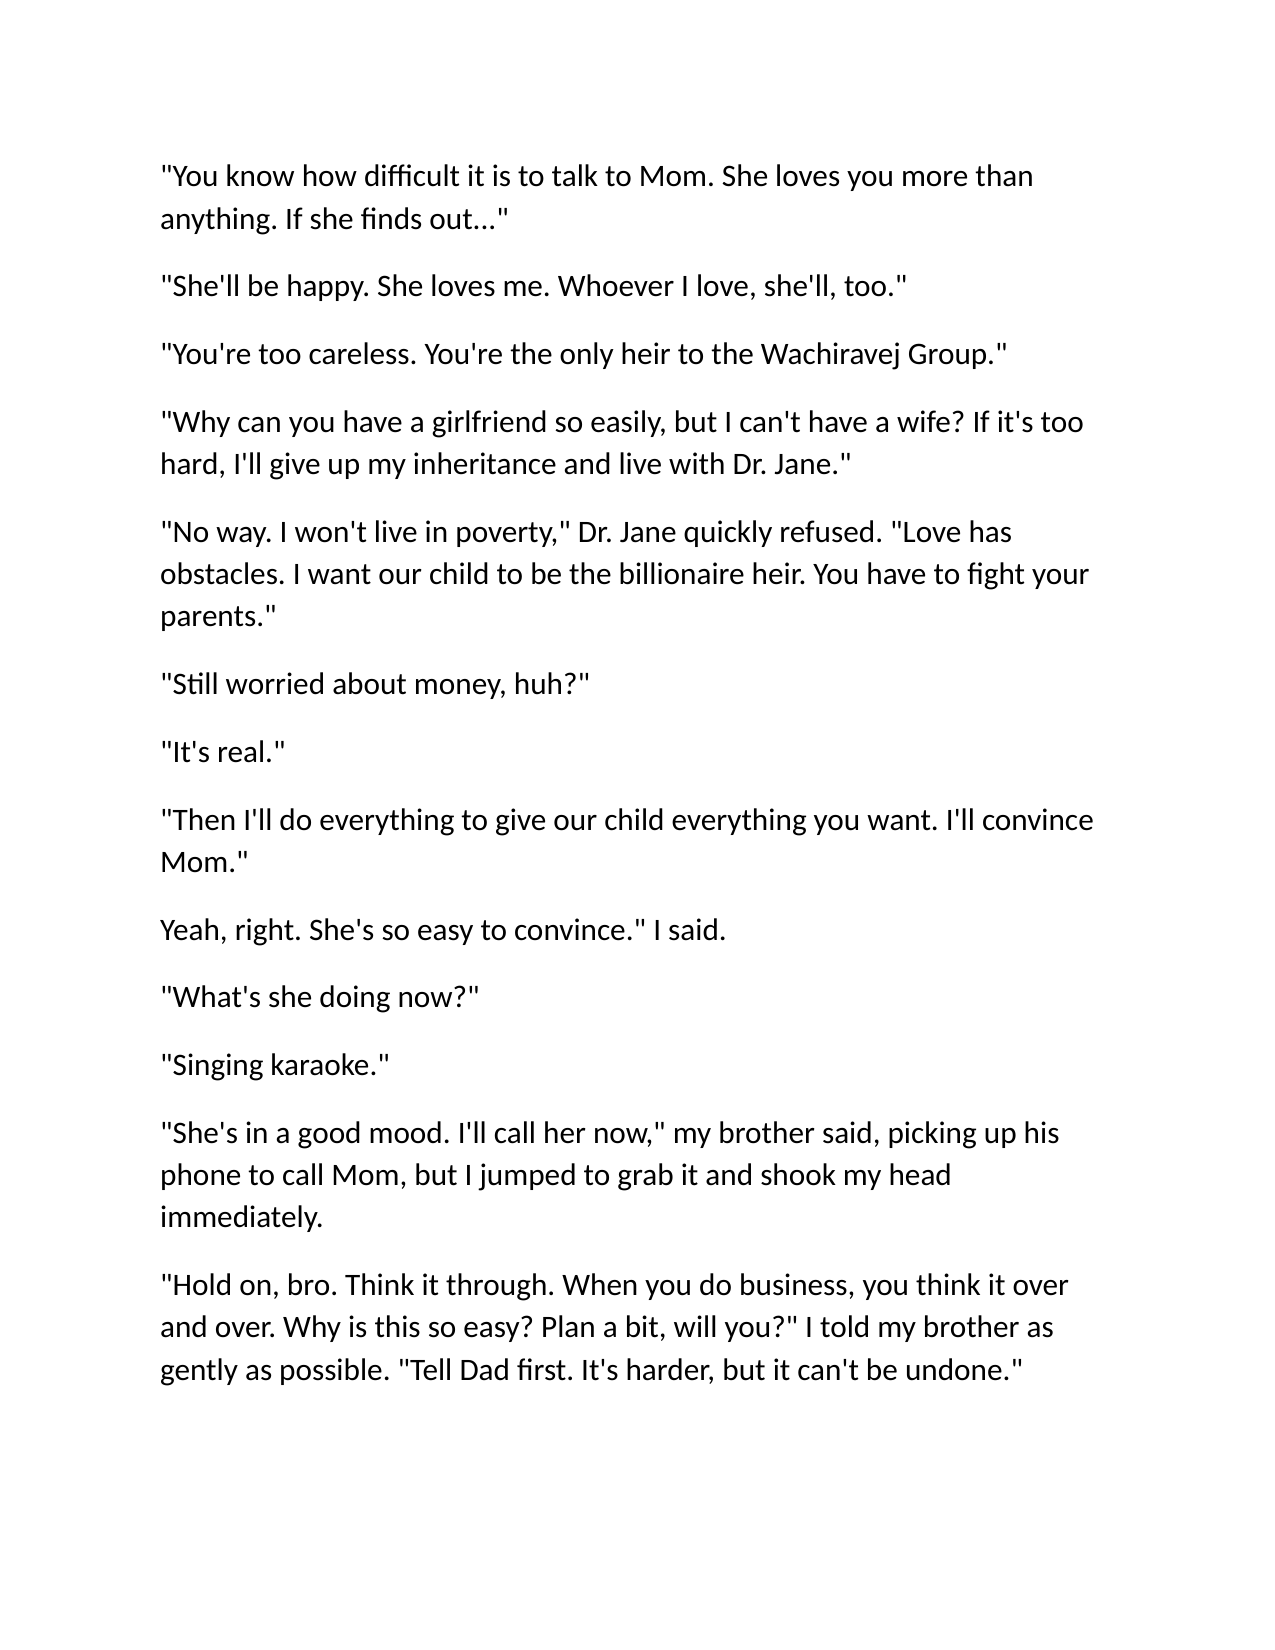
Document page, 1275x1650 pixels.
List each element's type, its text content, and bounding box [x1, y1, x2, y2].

text "She's in a good mood. I'll call her now," my brother said, picking up his phone to call Mom, but I jumped to grab it and shook my head immediately. [160, 1113, 1113, 1235]
text "Why can you have a girlfriend so easily, but I can't have a wife? If it's too hard, I'll give up my inheritance and live with Dr. Jane." [160, 402, 1113, 482]
text "You know how difficult it is to talk to Mom. She loves you more than anything. If she finds out..." [160, 156, 1113, 237]
text "It's real." [160, 732, 1113, 770]
text "No way. I won't live in poverty," Dr. Jane quickly refused. "Love has obstacles. I want our child to be the billionaire heir. You have to fight your parents." [160, 512, 1113, 634]
text "Singing karaoke." [160, 1045, 1113, 1083]
text "You're too careless. You're the only heir to the Wachiravej Group." [160, 334, 1113, 372]
text Yeah, right. She's so easy to convince." I said. [160, 909, 1113, 948]
text "She'll be happy. She loves me. Whoever I love, she'll, too." [160, 266, 1113, 304]
text "Still worried about money, huh?" [160, 664, 1113, 702]
text "What's she doing now?" [160, 977, 1113, 1015]
text Mom." [160, 842, 1113, 880]
text "Hold on, bro. Think it through. When you do business, you think it over and over. Why is this so easy? Plan a bit, will you?" I told my brother as gently as possible. "Tell Dad first. It's harder, but it can't be undone." [160, 1265, 1113, 1388]
text "Then I'll do everything to give our child everything you want. I'll convince [160, 799, 1113, 838]
